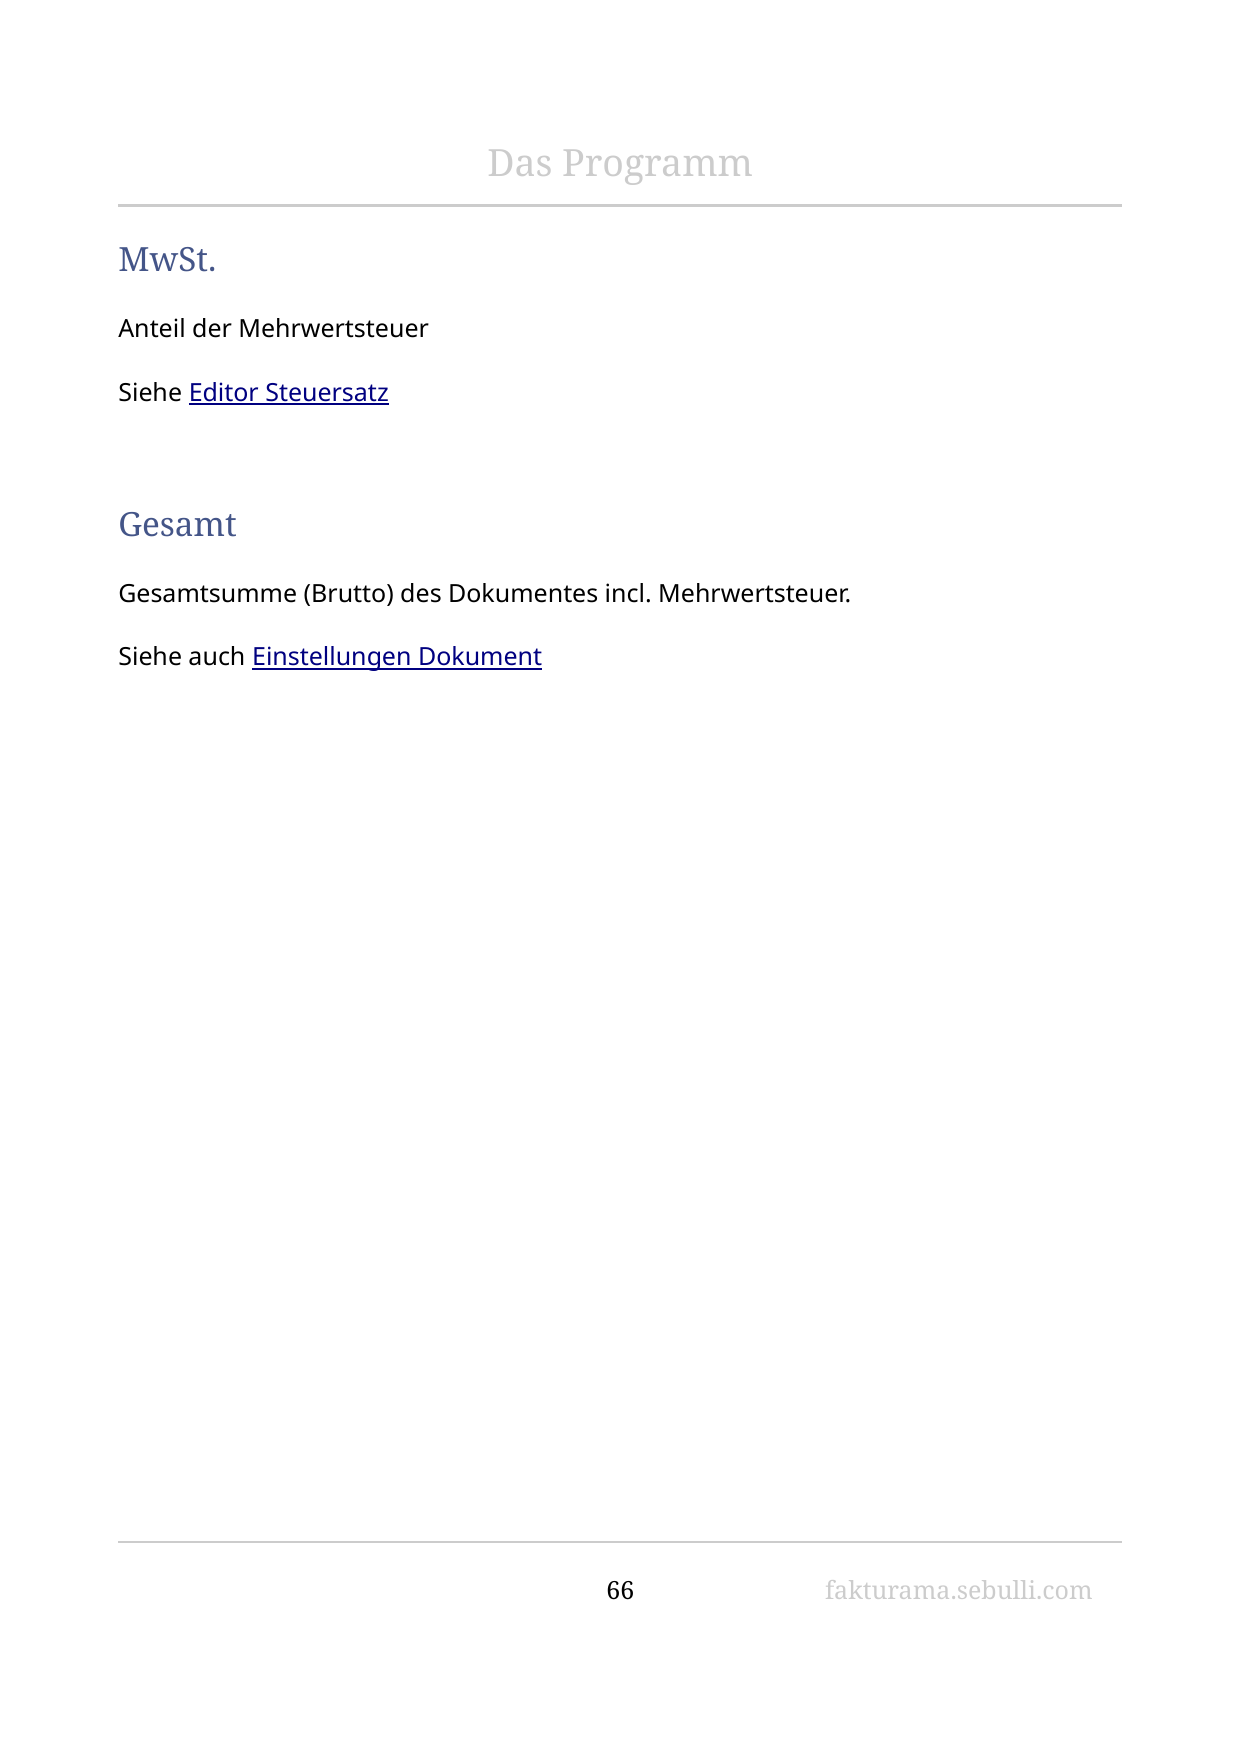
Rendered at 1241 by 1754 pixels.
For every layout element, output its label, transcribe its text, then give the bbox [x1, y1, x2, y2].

text Gesamtsumme (Brutto) des Dokumentes incl. Mehrwertsteuer. [118, 576, 1122, 609]
text Anteil der Mehrwertsteuer [118, 311, 1122, 345]
text Siehe auch Einstellungen Dokument [118, 639, 1122, 673]
subtitle MwSt. [118, 236, 1122, 282]
text Siehe Editor Steuersatz [118, 374, 1122, 409]
subtitle Gesamt [118, 501, 1122, 546]
